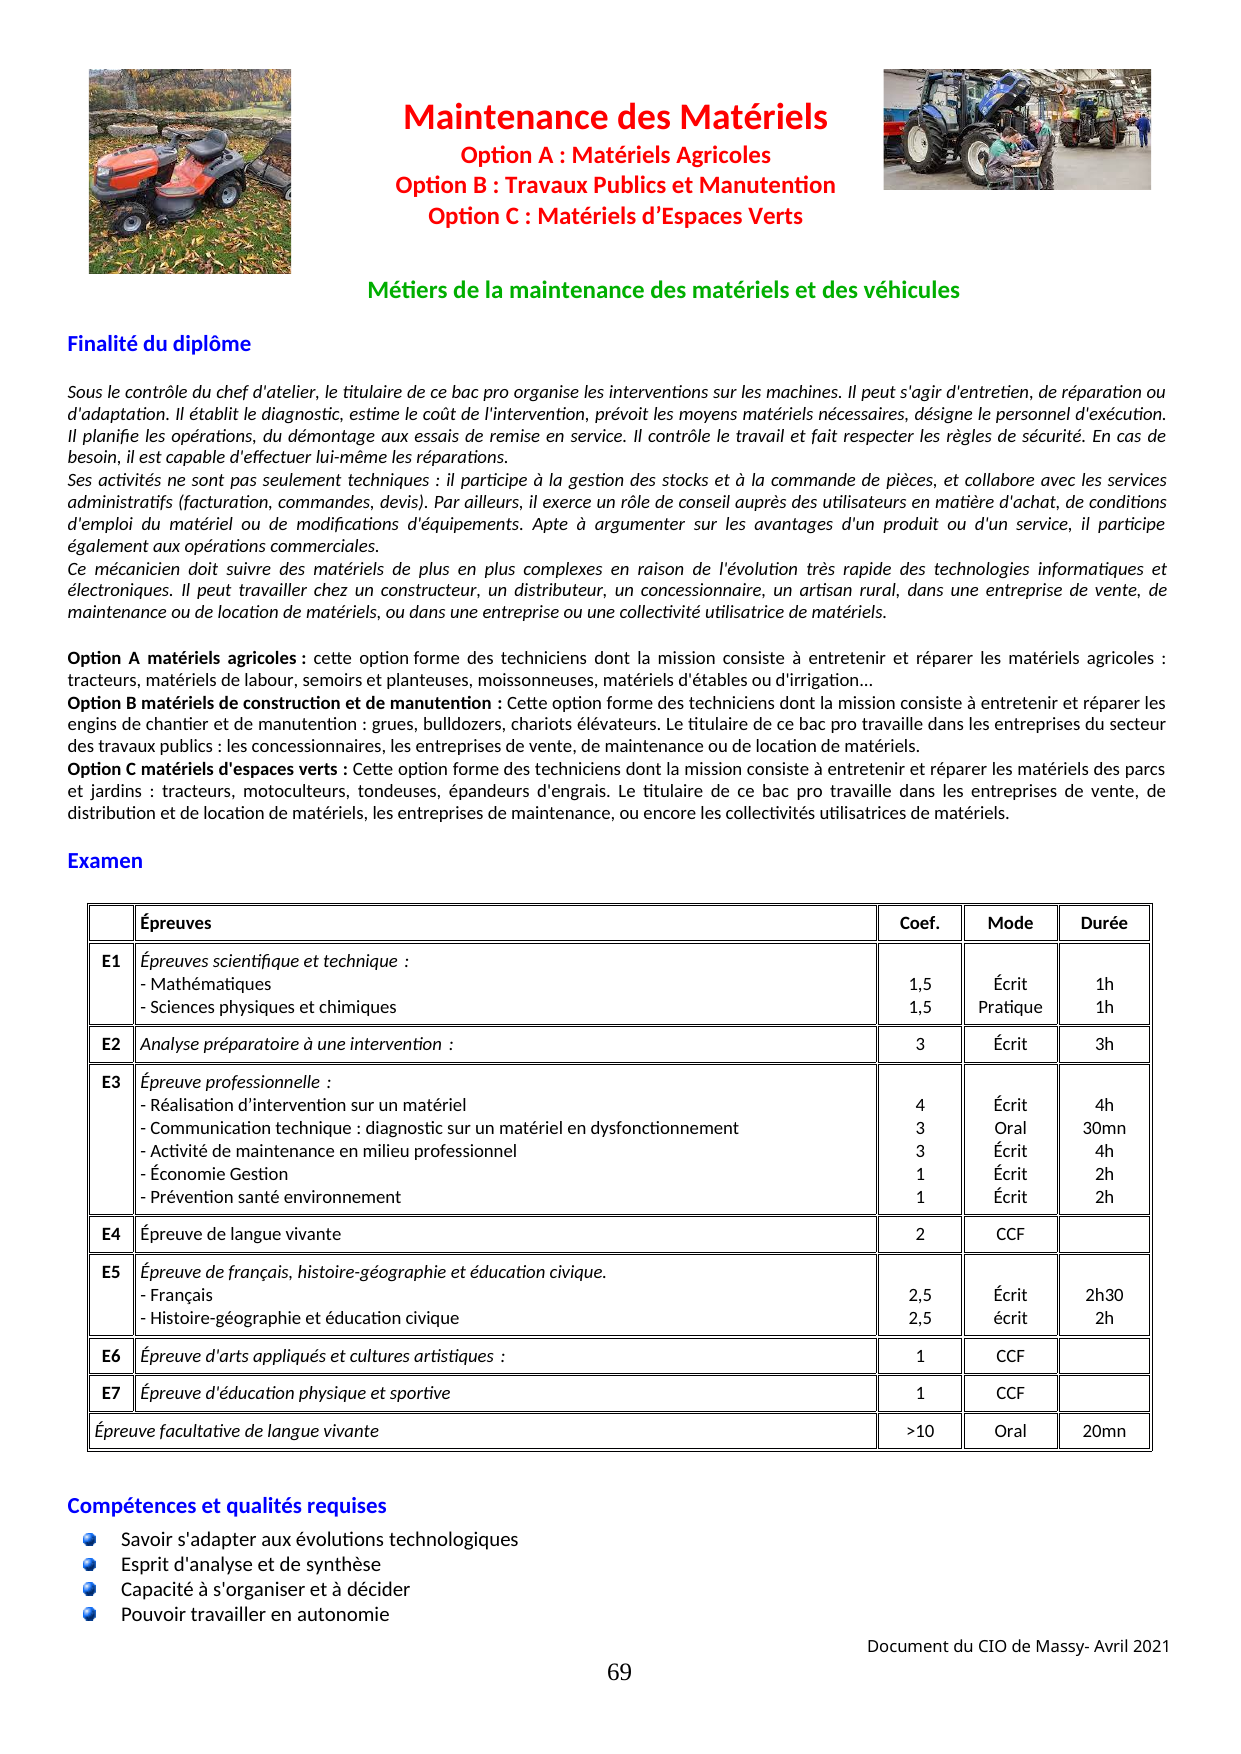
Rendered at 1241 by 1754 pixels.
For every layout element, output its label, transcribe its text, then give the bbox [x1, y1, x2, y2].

table_cell [1060, 1376, 1149, 1411]
table_cell 1 [879, 1339, 961, 1373]
text Ce mécanicien doit suivre des matériels de plus en plus complexes en raison de l'évolution très rapide des technologies informatiques et électroniques. Il peut travailler chez un constructeur, un distributeur, un concessionnaire, un artisan rural, dans une entreprise de vente, de maintenance ou de location de matériels, ou dans une entreprise ou une collectivité utilisatrice de matériels. [67, 557, 1168, 623]
table_cell Épreuve facultative de langue vivante [90, 1414, 876, 1448]
table_cell Épreuve de langue vivante [136, 1217, 876, 1252]
text Finalité du diplôme [67, 329, 1240, 357]
table_header Durée [1060, 906, 1149, 940]
list Capacité à s'organiser et à décider [67, 1577, 1240, 1602]
table_cell E4 [90, 1217, 133, 1252]
table_header [90, 906, 133, 940]
table_cell 1 [879, 1376, 961, 1411]
table_cell Épreuve d'arts appliqués et cultures artistiques : [136, 1339, 876, 1373]
table_cell [1060, 1217, 1149, 1252]
picture [83, 1533, 96, 1546]
picture [883, 69, 1152, 190]
table_cell E5 [90, 1255, 133, 1335]
table_cell 2h30 2h [1060, 1255, 1149, 1335]
table_cell 3 [879, 1027, 961, 1062]
table_cell 1h 1h [1060, 944, 1149, 1024]
picture [88, 69, 292, 274]
picture [83, 1558, 96, 1571]
table_cell Analyse préparatoire à une intervention : [136, 1027, 876, 1062]
text Compétences et qualités requises [67, 1491, 1240, 1519]
table_cell E3 [90, 1065, 133, 1214]
table_cell Épreuve professionnelle : - Réalisation d’intervention sur un matériel - Communication technique : diagnostic sur un matériel en dysfonctionnement - Activité de maintenance en milieu professionnel - Économie Gestion - Prévention santé environnement [136, 1065, 876, 1214]
table_header Mode [965, 906, 1057, 940]
table_cell E1 [90, 944, 133, 1024]
text Examen [67, 847, 1240, 875]
table_cell Épreuves scientifique et technique : - Mathématiques - Sciences physiques et chimiques [136, 944, 876, 1024]
table_cell CCF [965, 1339, 1057, 1373]
table_cell [1060, 1339, 1149, 1373]
table_cell CCF [965, 1217, 1057, 1252]
text Option A matériels agricoles : cette option forme des techniciens dont la mission consiste à entretenir et réparer les matériels agricoles : tracteurs, matériels de labour, semoirs et planteuses, moissonneuses, matériels d'étables ou d'irrigation... [67, 646, 1168, 691]
table_cell E7 [90, 1376, 133, 1411]
picture [83, 1582, 96, 1596]
table_header Épreuves [136, 906, 876, 940]
table_cell 2,5 2,5 [879, 1255, 961, 1335]
picture [83, 1607, 96, 1621]
list Pouvoir travailler en autonomie [67, 1602, 1240, 1626]
table_cell Écrit [965, 1027, 1057, 1062]
table_cell 1,5 1,5 [879, 944, 961, 1024]
table_cell 4h 30mn 4h 2h 2h [1060, 1065, 1149, 1214]
list Esprit d'analyse et de synthèse [67, 1552, 1240, 1577]
table_cell Écrit Oral Écrit Écrit Écrit [965, 1065, 1057, 1214]
table_cell Écrit écrit [965, 1255, 1057, 1335]
subtitle Sous le contrôle du chef d'atelier, le titulaire de ce bac pro organise les interventions sur les machines. Il peut s'agir d'entretien, de réparation ou d'adaptation. Il établit le diagnostic, estime le coût de l'intervention, prévoit les moyens matériels nécessaires, désigne le personnel d'exécution. Il planifie les opérations, du démontage aux essais de remise en service. Il contrôle le travail et fait respecter les règles de sécurité. En cas de besoin, il est capable d'effectuer lui-même les réparations. [67, 380, 1168, 468]
table_cell 3h [1060, 1027, 1149, 1062]
table_header Coef. [879, 906, 961, 940]
text Ses activités ne sont pas seulement techniques : il participe à la gestion des stocks et à la commande de pièces, et collabore avec les services administratifs (facturation, commandes, devis). Par ailleurs, il exerce un rôle de conseil auprès des utilisateurs en matière d'achat, de conditions d'emploi du matériel ou de modifications d'équipements. Apte à argumenter sur les avantages d'un produit ou d'un service, il participe également aux opérations commerciales. [67, 468, 1168, 557]
table_cell Épreuve de français, histoire-géographie et éducation civique. - Français - Histoire-géographie et éducation civique [136, 1255, 876, 1335]
table_cell 2 [879, 1217, 961, 1252]
table_cell 20mn [1060, 1414, 1149, 1448]
table_cell 4 3 3 1 1 [879, 1065, 961, 1214]
text Option B matériels de construction et de manutention : Cette option forme des techniciens dont la mission consiste à entretenir et réparer les engins de chantier et de manutention : grues, bulldozers, chariots élévateurs. Le titulaire de ce bac pro travaille dans les entreprises du secteur des travaux publics : les concessionnaires, les entreprises de vente, de maintenance ou de location de matériels. [67, 691, 1168, 757]
table_cell Écrit Pratique [965, 944, 1057, 1024]
table_cell Oral [965, 1414, 1057, 1448]
table_cell >10 [879, 1414, 961, 1448]
table_cell CCF [965, 1376, 1057, 1411]
table_cell Épreuve d'éducation physique et sportive [136, 1376, 876, 1411]
list Savoir s'adapter aux évolutions technologiques [67, 1527, 1240, 1552]
table_cell E2 [90, 1027, 133, 1062]
text Métiers de la maintenance des matériels et des véhicules [67, 69, 1240, 304]
text Option C matériels d'espaces verts : Cette option forme des techniciens dont la mission consiste à entretenir et réparer les matériels des parcs et jardins : tracteurs, motoculteurs, tondeuses, épandeurs d'engrais. Le titulaire de ce bac pro travaille dans les entreprises de vente, de distribution et de location de matériels, les entreprises de maintenance, ou encore les collectivités utilisatrices de matériels. [67, 757, 1168, 824]
table_cell E6 [90, 1339, 133, 1373]
